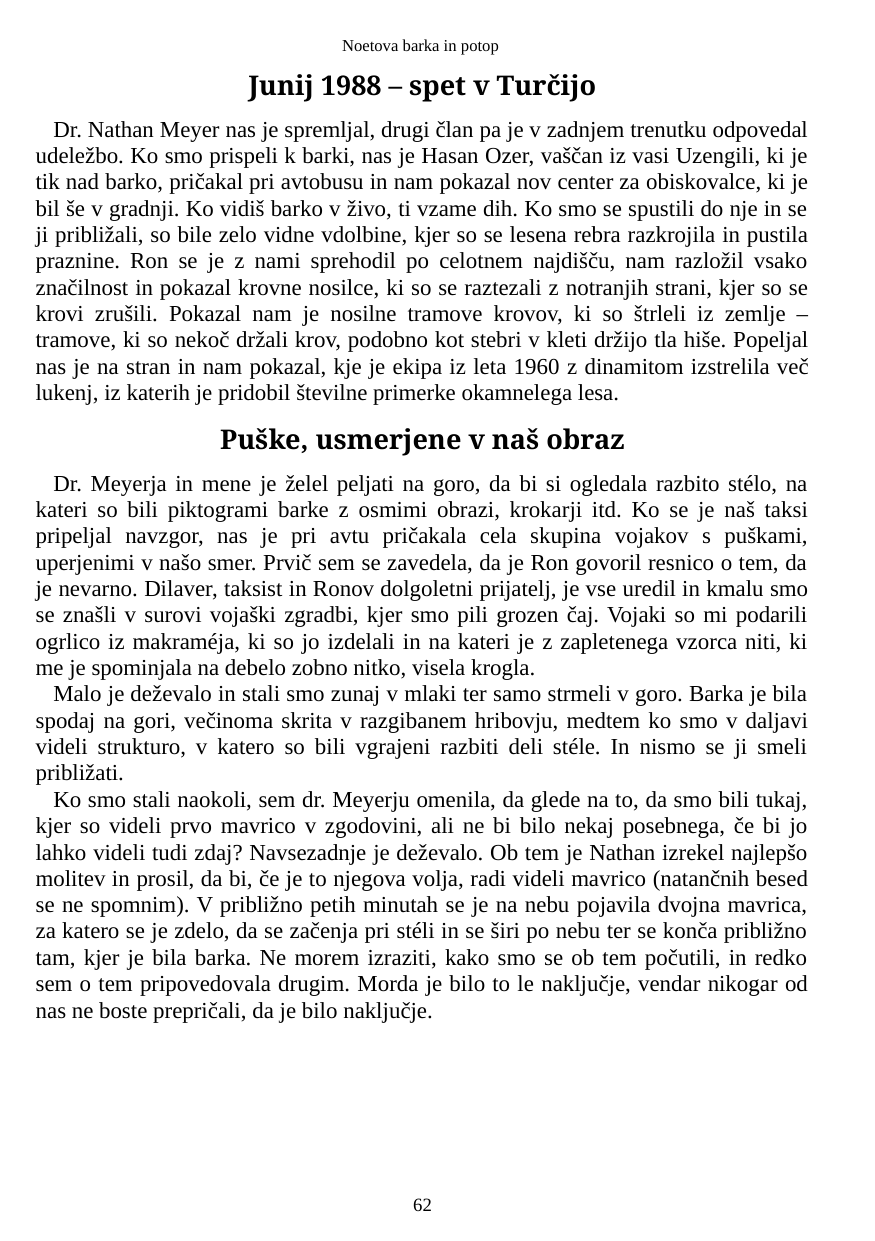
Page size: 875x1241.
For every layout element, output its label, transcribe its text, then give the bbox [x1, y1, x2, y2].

subtitle Puške, usmerjene v naš obraz [35, 420, 809, 457]
text Ko smo stali naokoli, sem dr. Meyerju omenila, da glede na to, da smo bili tukaj, kjer so videli prvo mavrico v zgodovini, ali ne bi bilo nekaj posebnega, če bi jo lahko videli tudi zdaj? Navsezadnje je deževalo. Ob tem je Nathan izrekel najlepšo molitev in prosil, da bi, če je to njegova volja, radi videli mavrico (natančnih besed se ne spomnim). V približno petih minutah se je na nebu pojavila dvojna mavrica, za katero se je zdelo, da se začenja pri stéli in se širi po nebu ter se konča približno tam, kjer je bila barka. Ne morem izraziti, kako smo se ob tem počutili, in redko sem o tem pripovedovala drugim. Morda je bilo to le naključje, vendar nikogar od nas ne boste prepričali, da je bilo naključje. [35, 786, 809, 1023]
text Dr. Meyerja in mene je želel peljati na goro, da bi si ogledala razbito stélo, na kateri so bili piktogrami barke z osmimi obrazi, krokarji itd. Ko se je naš taksi pripeljal navzgor, nas je pri avtu pričakala cela skupina vojakov s puškami, uperjenimi v našo smer. Prvič sem se zavedela, da je Ron govoril resnico o tem, da je nevarno. Dilaver, taksist in Ronov dolgoletni prijatelj, je vse uredil in kmalu smo se znašli v surovi vojaški zgradbi, kjer smo pili grozen čaj. Vojaki so mi podarili ogrlico iz makraméja, ki so jo izdelali in na kateri je z zapletenega vzorca niti, ki me je spominjala na debelo zobno nitko, visela krogla. [35, 469, 809, 680]
text Malo je deževalo in stali smo zunaj v mlaki ter samo strmeli v goro. Barka je bila spodaj na gori, večinoma skrita v razgibanem hribovju, medtem ko smo v daljavi videli strukturo, v katero so bili vgrajeni razbiti deli stéle. In nismo se ji smeli približati. [35, 680, 809, 786]
subtitle Junij 1988 – spet v Turčijo [35, 66, 809, 103]
text Dr. Nathan Meyer nas je spremljal, drugi član pa je v zadnjem trenutku odpovedal udeležbo. Ko smo prispeli k barki, nas je Hasan Ozer, vaščan iz vasi Uzengili, ki je tik nad barko, pričakal pri avtobusu in nam pokazal nov center za obiskovalce, ki je bil še v gradnji. Ko vidiš barko v živo, ti vzame dih. Ko smo se spustili do nje in se ji približali, so bile zelo vidne vdolbine, kjer so se lesena rebra razkrojila in pustila praznine. Ron se je z nami sprehodil po celotnem najdišču, nam razložil vsako značilnost in pokazal krovne nosilce, ki so se raztezali z notranjih strani, kjer so se krovi zrušili. Pokazal nam je nosilne tramove krovov, ki so štrleli iz zemlje – tramove, ki so nekoč držali krov, podobno kot stebri v kleti držijo tla hiše. Popeljal nas je na stran in nam pokazal, kje je ekipa iz leta 1960 z dinamitom izstrelila več lukenj, iz katerih je pridobil številne primerke okamnelega lesa. [35, 116, 809, 406]
